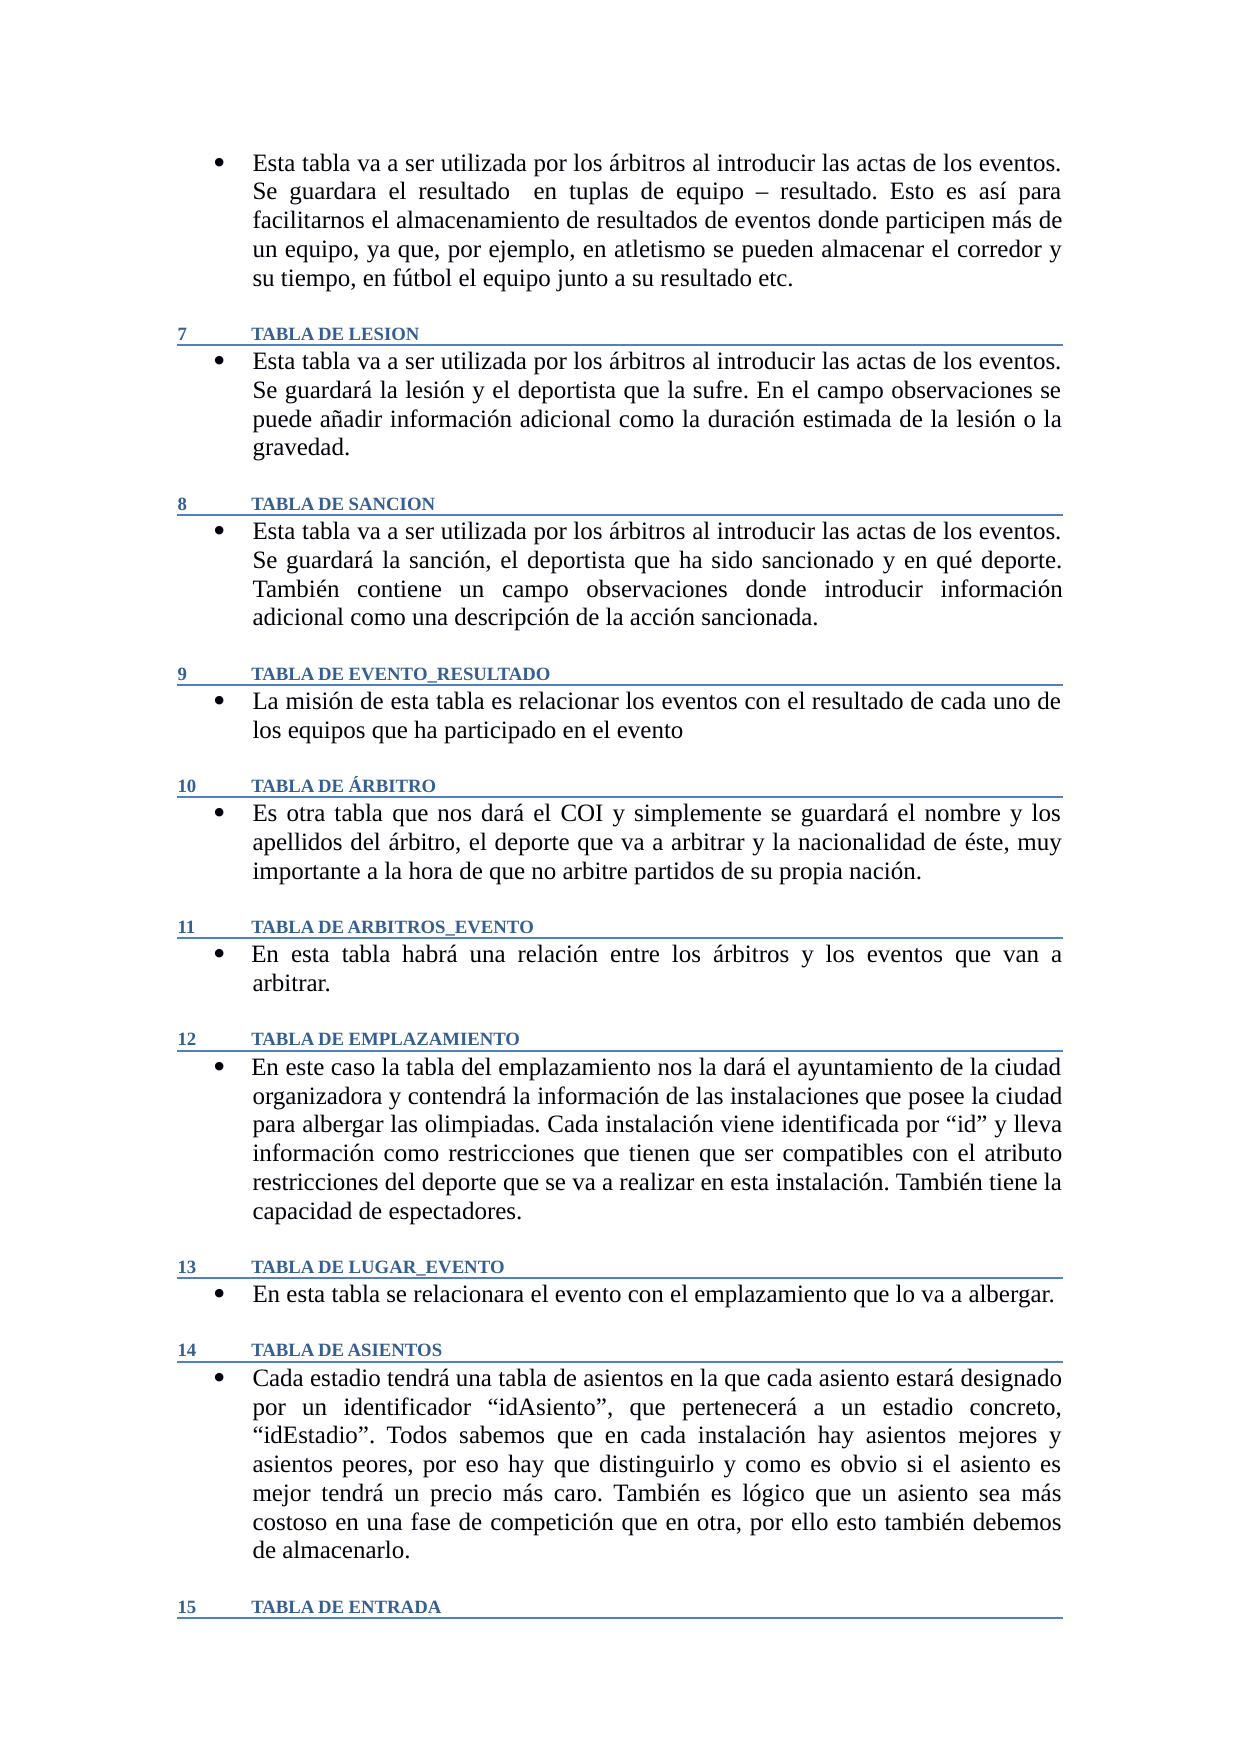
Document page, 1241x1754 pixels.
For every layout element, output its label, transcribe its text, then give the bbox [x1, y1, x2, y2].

subtitle TABLA DE EVENTO_RESULTADO [177, 662, 1063, 684]
subtitle TABLA DE LUGAR_EVENTO [177, 1256, 1063, 1277]
subtitle TABLA DE ARBITROS_EVENTO [177, 916, 1063, 937]
list En este caso la tabla del emplazamiento nos la dará el ayuntamiento de la ciudad organizadora y contendrá la información de las instalaciones que posee la ciudad para albergar las olimpiadas. Cada instalación viene identificada por “id” y lleva información como restricciones que tienen que ser compatibles con el atributo restricciones del deporte que se va a realizar en esta instalación. También tiene la capacidad de espectadores. [215, 1052, 1063, 1224]
subtitle TABLA DE ÁRBITRO [177, 775, 1063, 796]
subtitle TABLA DE EMPLAZAMIENTO [177, 1028, 1063, 1050]
list Cada estadio tendrá una tabla de asientos en la que cada asiento estará designado por un identificador “idAsiento”, que pertenecerá a un estadio concreto, “idEstadio”. Todos sabemos que en cada instalación hay asientos mejores y asientos peores, por eso hay que distinguirlo y como es obvio si el asiento es mejor tendrá un precio más caro. También es lógico que un asiento sea más costoso en una fase de competición que en otra, por ello esto también debemos de almacenarlo. [215, 1363, 1063, 1564]
list La misión de esta tabla es relacionar los eventos con el resultado de cada uno de los equipos que ha participado en el evento [215, 686, 1063, 743]
subtitle TABLA DE ENTRADA [177, 1596, 1063, 1617]
subtitle TABLA DE LESION [177, 323, 1063, 344]
subtitle TABLA DE SANCION [177, 492, 1063, 514]
list En esta tabla se relacionara el evento con el emplazamiento que lo va a albergar. [215, 1279, 1063, 1308]
subtitle TABLA DE ASIENTOS [177, 1339, 1063, 1361]
list En esta tabla habrá una relación entre los árbitros y los eventos que van a arbitrar. [215, 939, 1063, 997]
list Esta tabla va a ser utilizada por los árbitros al introducir las actas de los eventos. Se guardará la sanción, el deportista que ha sido sancionado y en qué deporte. También contiene un campo observaciones donde introducir información adicional como una descripción de la acción sancionada. [215, 516, 1063, 631]
list Esta tabla va a ser utilizada por los árbitros al introducir las actas de los eventos. Se guardara el resultado en tuplas de equipo – resultado. Esto es así para facilitarnos el almacenamiento de resultados de eventos donde participen más de un equipo, ya que, por ejemplo, en atletismo se pueden almacenar el corredor y su tiempo, en fútbol el equipo junto a su resultado etc. [215, 148, 1063, 291]
list Esta tabla va a ser utilizada por los árbitros al introducir las actas de los eventos. Se guardará la lesión y el deportista que la sufre. En el campo observaciones se puede añadir información adicional como la duración estimada de la lesión o la gravedad. [215, 346, 1063, 461]
list Es otra tabla que nos dará el COI y simplemente se guardará el nombre y los apellidos del árbitro, el deporte que va a arbitrar y la nacionalidad de éste, muy importante a la hora de que no arbitre partidos de su propia nación. [215, 798, 1063, 885]
